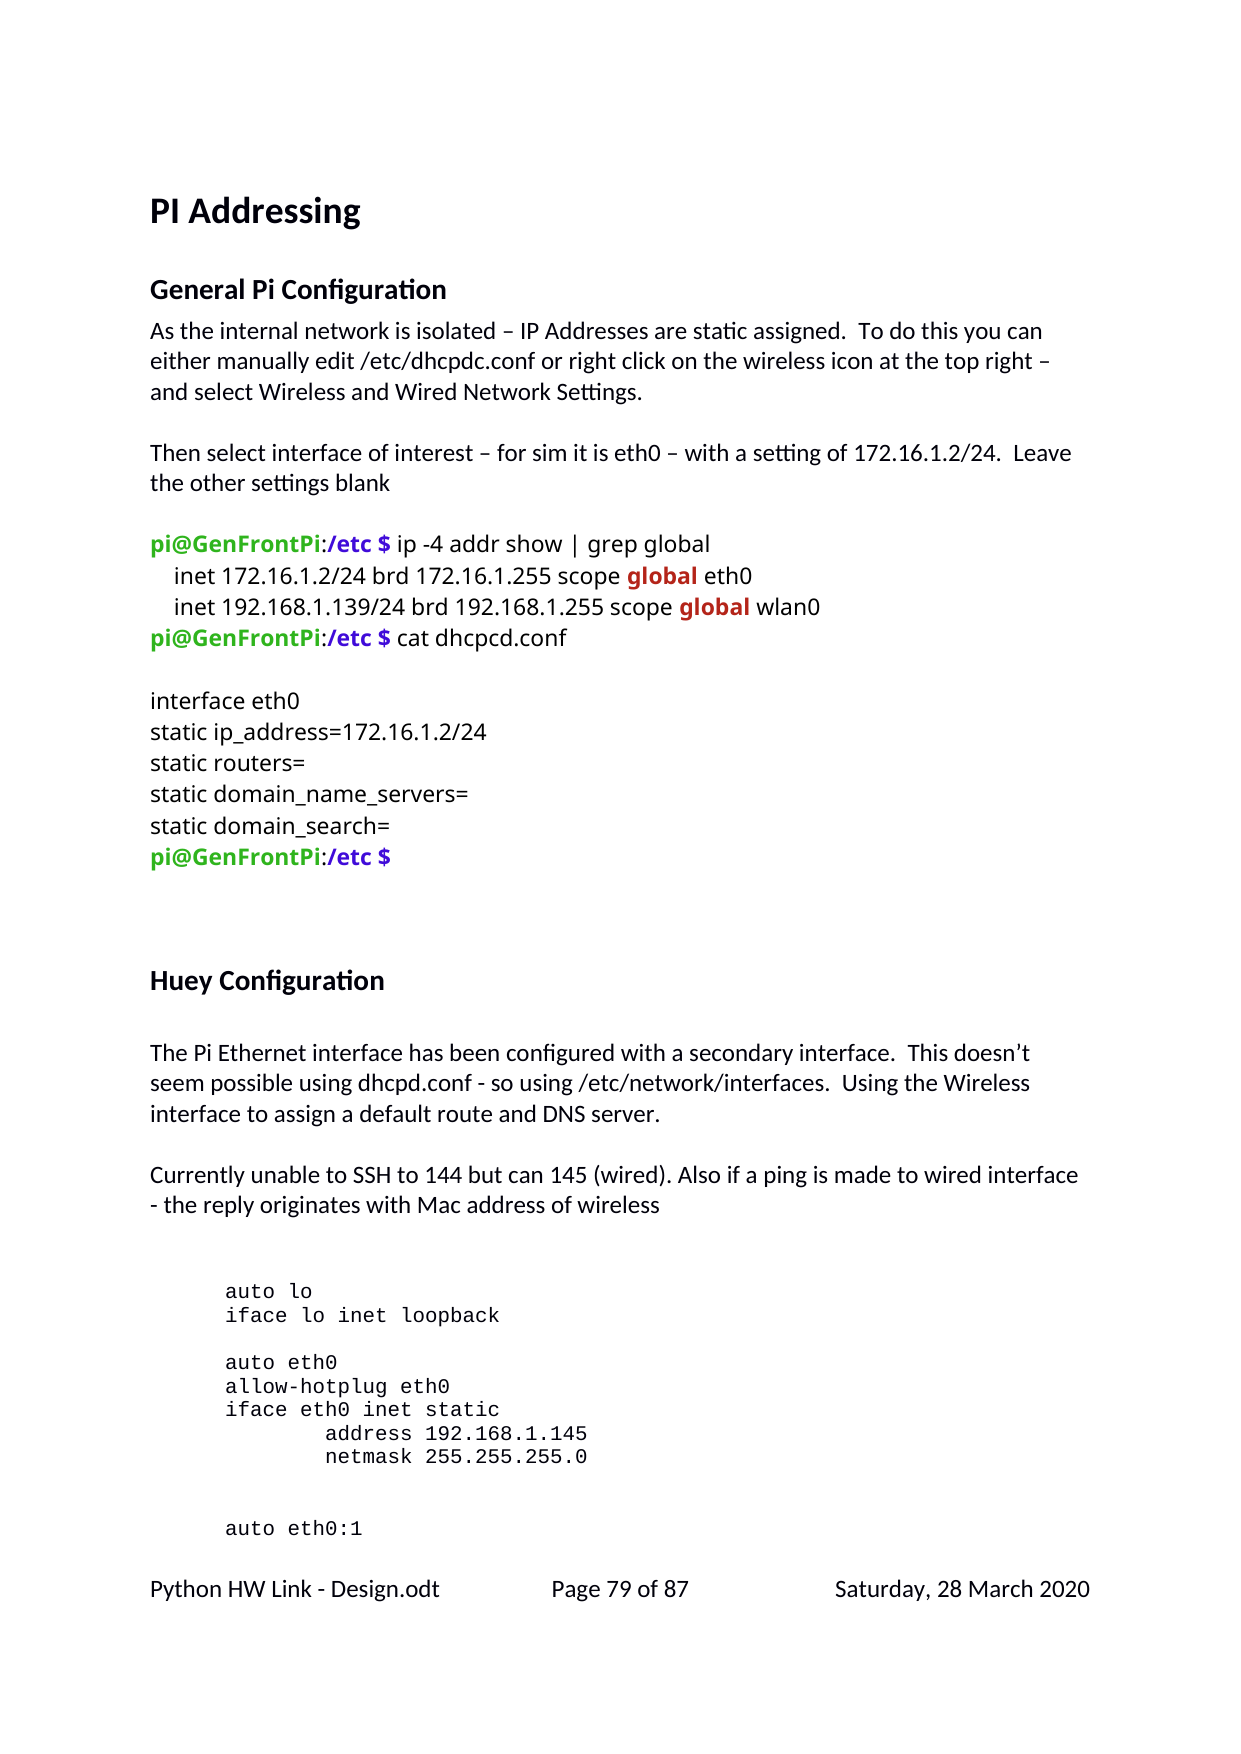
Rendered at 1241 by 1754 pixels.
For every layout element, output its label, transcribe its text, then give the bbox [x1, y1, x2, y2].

text The Pi Ethernet interface has been configured with a secondary interface. This doesn’t seem possible using dhcpd.conf - so using /etc/network/interfaces. Using the Wireless interface to assign a default route and DNS server. [150, 1037, 1090, 1128]
text static routers= [150, 747, 1090, 778]
text Currently unable to SSH to 144 but can 145 (wired). Also if a ping is made to wired interface - the reply originates with Mac address of wireless [150, 1159, 1090, 1220]
text static domain_search= [150, 810, 1090, 841]
text static ip_address=172.16.1.2/24 [150, 716, 1090, 747]
subtitle Huey Configuration [150, 962, 1090, 998]
subtitle General Pi Configuration [150, 271, 1090, 306]
text inet 192.168.1.139/24 brd 192.168.1.255 scope global wlan0 [150, 591, 1090, 622]
text pi@GenFrontPi:/etc $ [150, 841, 1090, 872]
subtitle PI Addressing [150, 187, 1090, 233]
text pi@GenFrontPi:/etc $ ip -4 addr show | grep global [150, 528, 1090, 560]
text static domain_name_servers= [150, 778, 1090, 810]
text Then select interface of interest – for sim it is eth0 – with a setting of 172.16.1.2/24. Leave the other settings blank [150, 437, 1090, 498]
text interface eth0 [150, 685, 1090, 716]
text auto lo iface lo inet loopback auto eth0 allow-hotplug eth0 iface eth0 inet static address 192.168.1.145 netmask 255.255.255.0 auto eth0:1 [225, 1251, 1090, 1541]
text inet 172.16.1.2/24 brd 172.16.1.255 scope global eth0 [150, 560, 1090, 591]
text pi@GenFrontPi:/etc $ cat dhcpcd.conf [150, 622, 1090, 653]
text As the internal network is isolated – IP Addresses are static assigned. To do this you can either manually edit /etc/dhcpdc.conf or right click on the wireless icon at the top right – and select Wireless and Wired Network Settings. [150, 315, 1090, 406]
